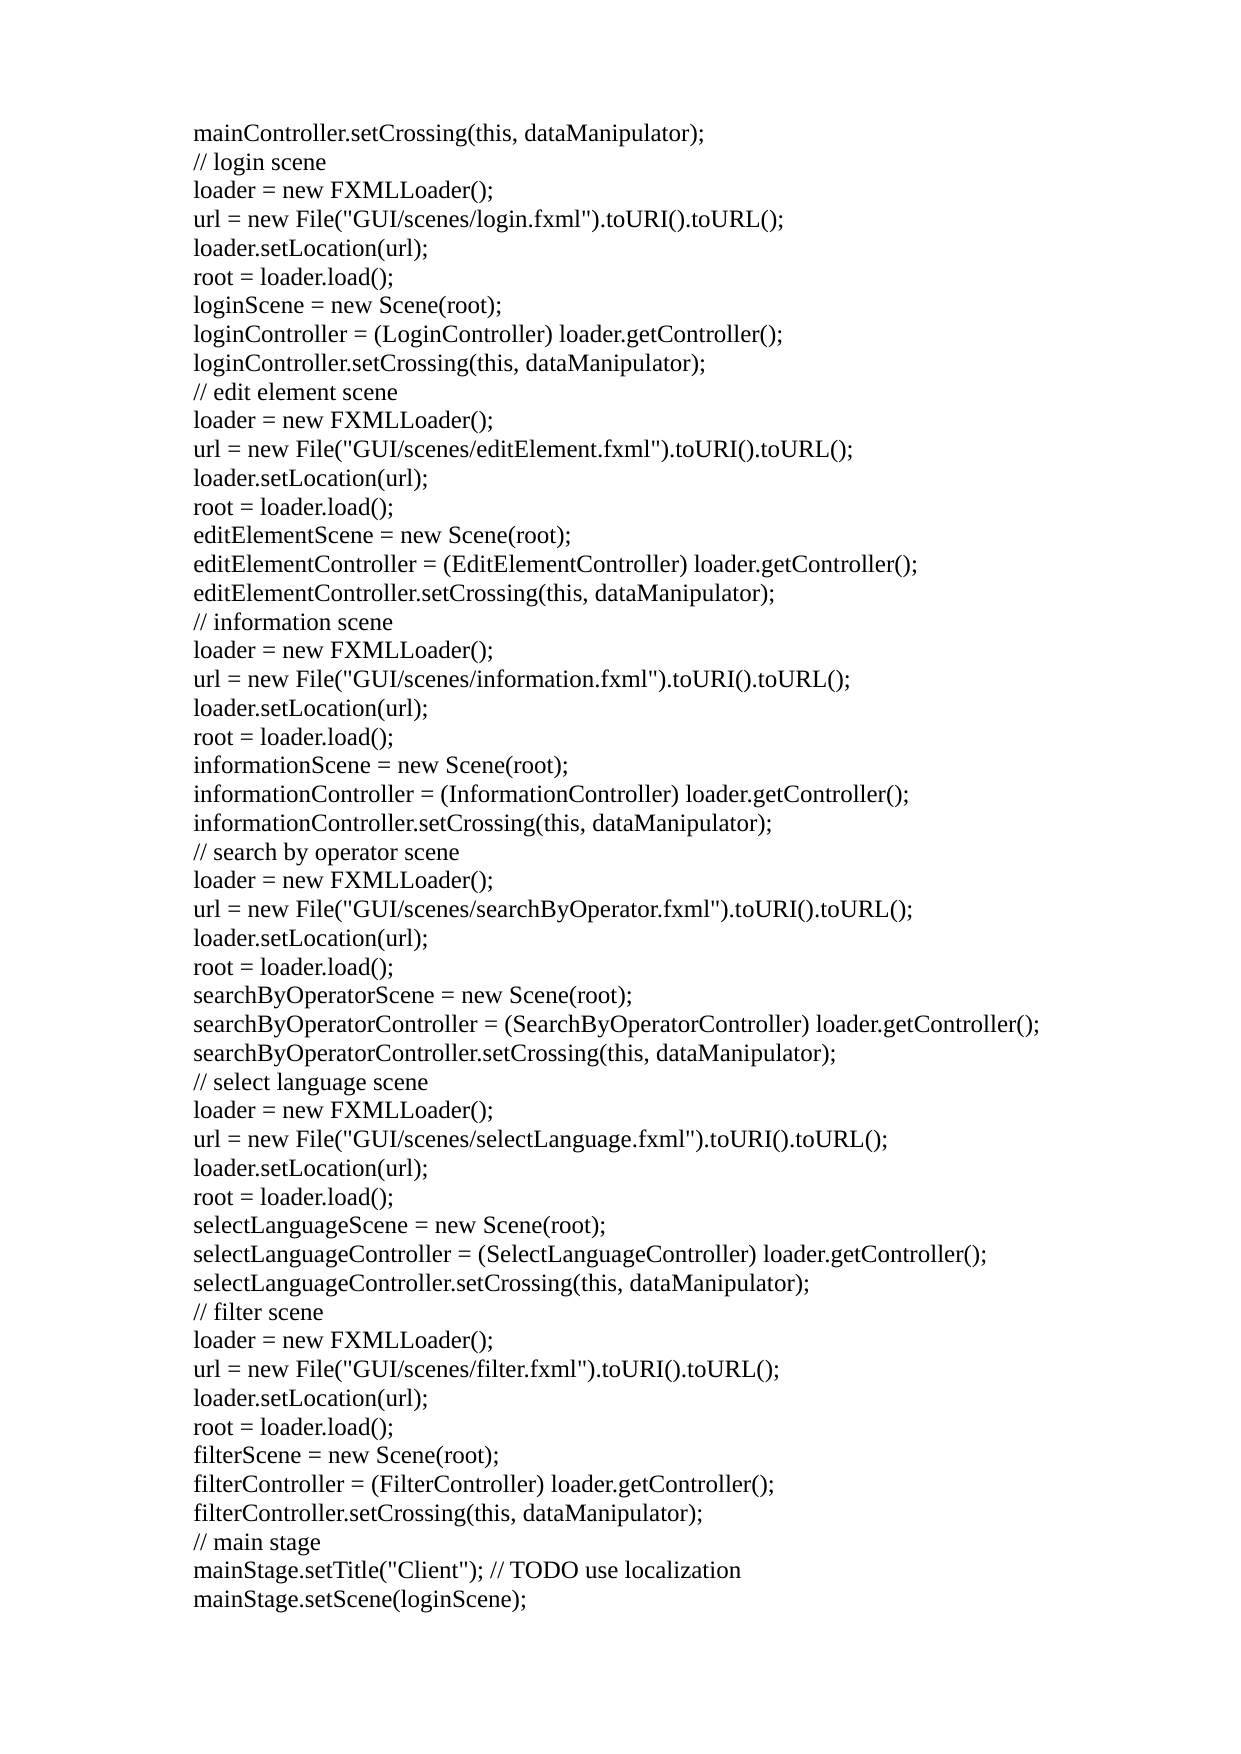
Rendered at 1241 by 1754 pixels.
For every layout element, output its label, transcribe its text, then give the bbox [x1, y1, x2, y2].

text root = loader.load(); [118, 952, 1122, 981]
text url = new File("GUI/scenes/filter.fxml").toURI().toURL(); [118, 1354, 1122, 1383]
text loader.setLocation(url); [118, 693, 1122, 722]
text searchByOperatorController = (SearchByOperatorController) loader.getController(); [118, 1009, 1122, 1038]
text loader.setLocation(url); [118, 923, 1122, 952]
text loginController.setCrossing(this, dataManipulator); [118, 348, 1122, 377]
text root = loader.load(); [118, 1182, 1122, 1211]
text // edit element scene [118, 377, 1122, 406]
text mainStage.setTitle("Client"); // TODO use localization [118, 1556, 1122, 1584]
text loader = new FXMLLoader(); [118, 1096, 1122, 1124]
text // main stage [118, 1527, 1122, 1556]
text filterController = (FilterController) loader.getController(); [118, 1469, 1122, 1498]
text root = loader.load(); [118, 1412, 1122, 1441]
text // login scene [118, 147, 1122, 176]
text filterController.setCrossing(this, dataManipulator); [118, 1498, 1122, 1527]
text loader = new FXMLLoader(); [118, 176, 1122, 204]
text root = loader.load(); [118, 722, 1122, 751]
text selectLanguageController = (SelectLanguageController) loader.getController(); [118, 1239, 1122, 1268]
text informationScene = new Scene(root); [118, 751, 1122, 779]
text editElementController = (EditElementController) loader.getController(); [118, 549, 1122, 578]
text url = new File("GUI/scenes/login.fxml").toURI().toURL(); [118, 204, 1122, 233]
text loader.setLocation(url); [118, 1383, 1122, 1412]
text loader = new FXMLLoader(); [118, 866, 1122, 894]
text searchByOperatorScene = new Scene(root); [118, 981, 1122, 1009]
text loader.setLocation(url); [118, 233, 1122, 262]
text loader.setLocation(url); [118, 1153, 1122, 1182]
text mainStage.setScene(loginScene); [118, 1584, 1122, 1613]
text selectLanguageScene = new Scene(root); [118, 1211, 1122, 1239]
text url = new File("GUI/scenes/editElement.fxml").toURI().toURL(); [118, 434, 1122, 463]
text loader = new FXMLLoader(); [118, 636, 1122, 664]
text editElementController.setCrossing(this, dataManipulator); [118, 578, 1122, 607]
text // select language scene [118, 1067, 1122, 1096]
text loader.setLocation(url); [118, 463, 1122, 492]
text // search by operator scene [118, 837, 1122, 866]
text // information scene [118, 607, 1122, 636]
text informationController.setCrossing(this, dataManipulator); [118, 808, 1122, 837]
text searchByOperatorController.setCrossing(this, dataManipulator); [118, 1038, 1122, 1067]
text selectLanguageController.setCrossing(this, dataManipulator); [118, 1268, 1122, 1297]
text loader = new FXMLLoader(); [118, 406, 1122, 434]
text root = loader.load(); [118, 492, 1122, 521]
text filterScene = new Scene(root); [118, 1441, 1122, 1469]
text loginScene = new Scene(root); [118, 291, 1122, 319]
text url = new File("GUI/scenes/information.fxml").toURI().toURL(); [118, 664, 1122, 693]
text loader = new FXMLLoader(); [118, 1326, 1122, 1354]
text url = new File("GUI/scenes/searchByOperator.fxml").toURI().toURL(); [118, 894, 1122, 923]
text editElementScene = new Scene(root); [118, 521, 1122, 549]
text mainController.setCrossing(this, dataManipulator); [118, 118, 1122, 147]
text // filter scene [118, 1297, 1122, 1326]
text loginController = (LoginController) loader.getController(); [118, 319, 1122, 348]
text root = loader.load(); [118, 262, 1122, 291]
text url = new File("GUI/scenes/selectLanguage.fxml").toURI().toURL(); [118, 1124, 1122, 1153]
text informationController = (InformationController) loader.getController(); [118, 779, 1122, 808]
